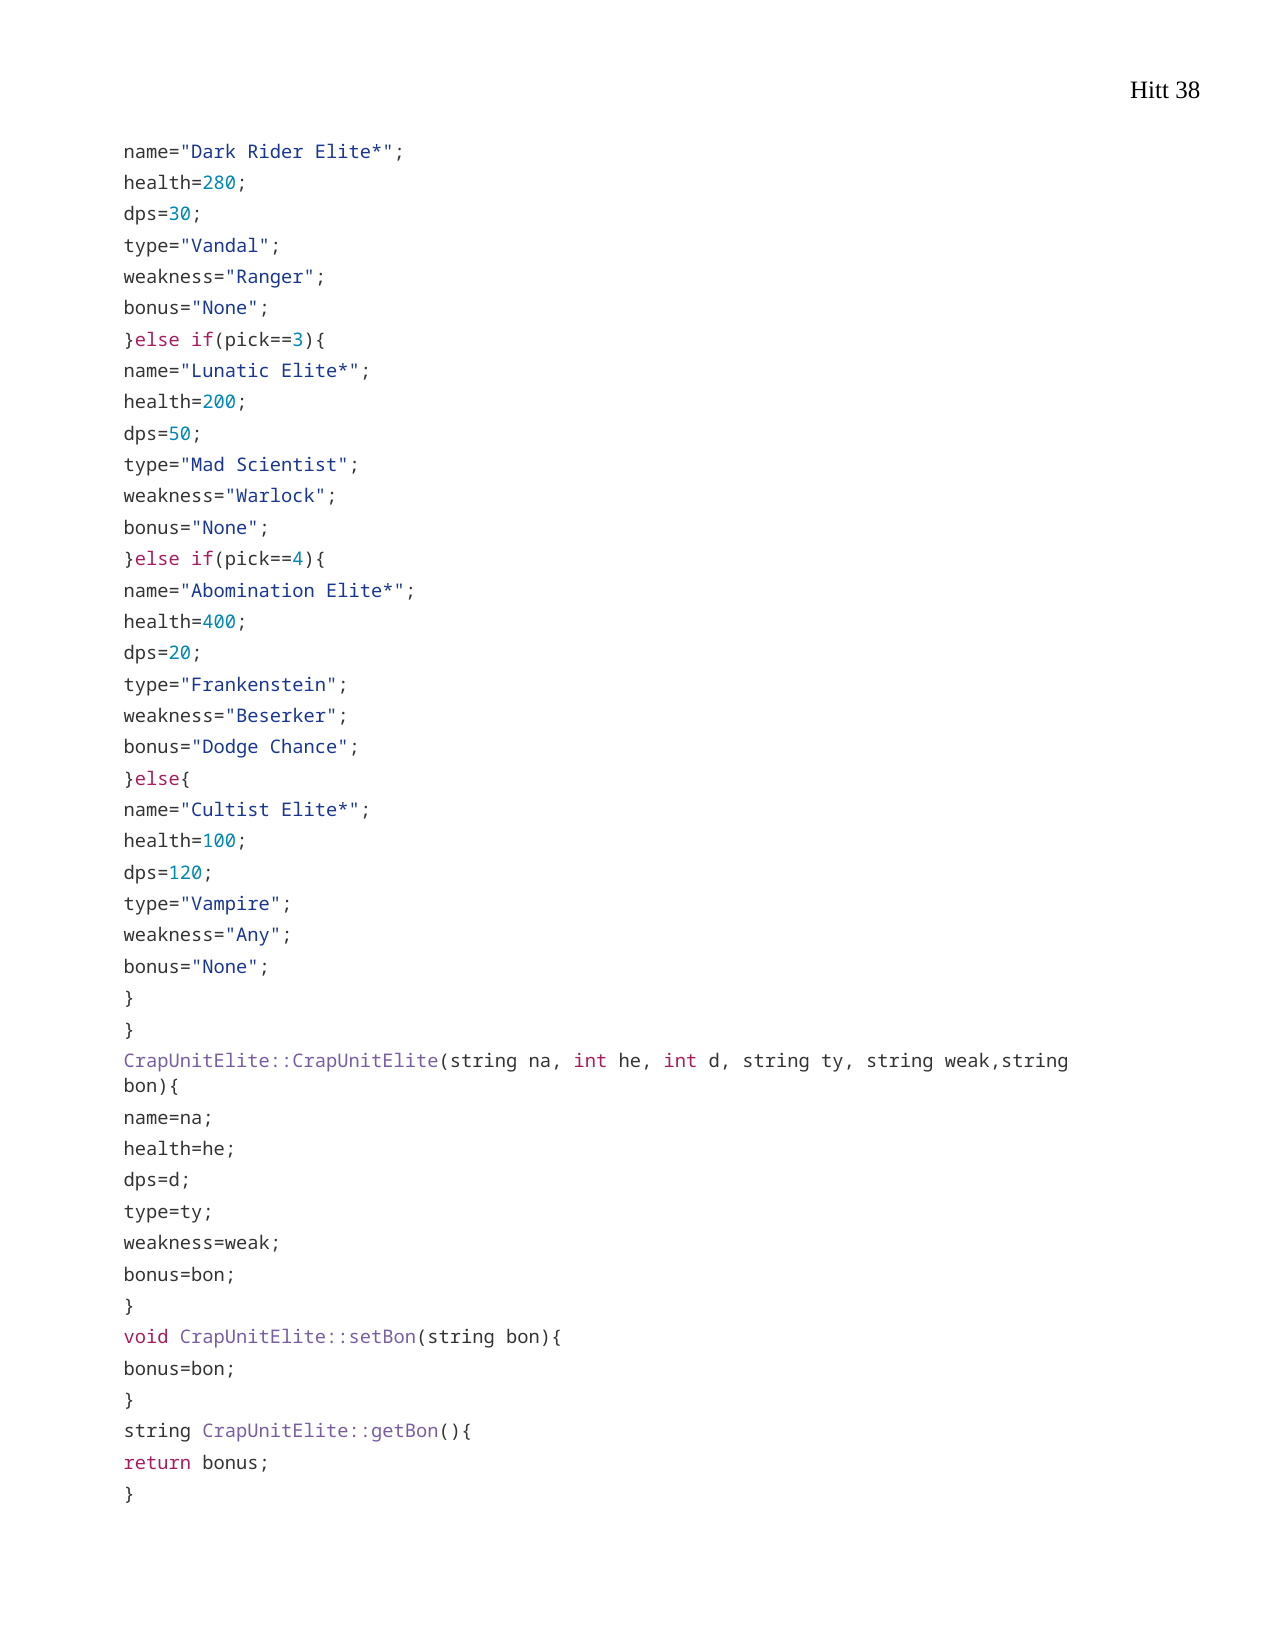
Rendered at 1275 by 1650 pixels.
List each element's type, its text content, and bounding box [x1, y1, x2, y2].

table_cell } [120, 1013, 1083, 1044]
table_cell name="Lunatic Elite*"; [120, 355, 1083, 386]
table_cell [75, 1227, 120, 1258]
table_cell [75, 1133, 120, 1164]
table_cell [75, 166, 120, 198]
table_cell } [120, 1289, 1083, 1321]
table_cell weakness="Beserker"; [120, 699, 1083, 731]
table_cell [75, 731, 120, 762]
table_cell } [120, 982, 1083, 1013]
table_cell [75, 260, 120, 292]
table_cell [75, 1013, 120, 1044]
table_cell [75, 699, 120, 731]
table_cell bonus="None"; [120, 511, 1083, 543]
table_cell [75, 888, 120, 919]
table_cell bonus=bon; [120, 1258, 1083, 1289]
table_cell [75, 1352, 120, 1383]
table_cell return bonus; [120, 1446, 1083, 1477]
table_cell [75, 1289, 120, 1321]
table_cell void CrapUnitElite::setBon(string bon){ [120, 1321, 1083, 1352]
table_cell type="Frankenstein"; [120, 668, 1083, 699]
table_cell bonus="Dodge Chance"; [120, 731, 1083, 762]
table_cell [75, 637, 120, 668]
table_cell [75, 480, 120, 511]
table_cell [75, 229, 120, 260]
table_cell name="Abomination Elite*"; [120, 574, 1083, 605]
table_cell }else{ [120, 762, 1083, 793]
table_cell [75, 1415, 120, 1446]
table_cell }else if(pick==4){ [120, 543, 1083, 574]
table_cell [75, 543, 120, 574]
table_cell } [120, 1478, 1083, 1509]
table_cell dps=d; [120, 1164, 1083, 1195]
table_cell bonus="None"; [120, 950, 1083, 982]
table_cell [75, 856, 120, 887]
table_cell [75, 386, 120, 417]
table_cell [75, 323, 120, 354]
table_cell health=280; [120, 166, 1083, 198]
table_cell [75, 605, 120, 637]
table_cell [75, 417, 120, 448]
table_cell [75, 574, 120, 605]
table_cell [75, 1446, 120, 1477]
table_cell string CrapUnitElite::getBon(){ [120, 1415, 1083, 1446]
table_cell [75, 1164, 120, 1195]
table_cell [75, 355, 120, 386]
table_cell [75, 762, 120, 793]
table_cell weakness=weak; [120, 1227, 1083, 1258]
table_cell [75, 1383, 120, 1415]
table_cell dps=50; [120, 417, 1083, 448]
table_cell [75, 919, 120, 950]
table_cell }else if(pick==3){ [120, 323, 1083, 354]
table_cell bonus=bon; [120, 1352, 1083, 1383]
table_cell name="Dark Rider Elite*"; [120, 135, 1083, 166]
table_cell [75, 198, 120, 229]
table_cell name="Cultist Elite*"; [120, 794, 1083, 825]
table_cell weakness="Any"; [120, 919, 1083, 950]
table_cell health=he; [120, 1133, 1083, 1164]
table_cell type="Mad Scientist"; [120, 449, 1083, 480]
table_cell [75, 1101, 120, 1132]
table_cell name=na; [120, 1101, 1083, 1132]
table_cell CrapUnitElite::CrapUnitElite(string na, int he, int d, string ty, string weak,string bon){ [120, 1044, 1083, 1101]
table_cell [75, 1258, 120, 1289]
table_cell [75, 1195, 120, 1227]
table_cell [75, 1321, 120, 1352]
table_cell [75, 825, 120, 856]
table_cell [75, 1478, 120, 1509]
table_cell [75, 950, 120, 982]
table_cell weakness="Warlock"; [120, 480, 1083, 511]
table_cell bonus="None"; [120, 292, 1083, 323]
table_cell dps=30; [120, 198, 1083, 229]
table_cell } [120, 1383, 1083, 1415]
table_cell [75, 449, 120, 480]
table_cell [75, 135, 120, 166]
table_cell [75, 1044, 120, 1101]
table_cell weakness="Ranger"; [120, 260, 1083, 292]
table_cell [75, 511, 120, 543]
table_cell health=200; [120, 386, 1083, 417]
table_cell type=ty; [120, 1195, 1083, 1227]
table_cell [75, 794, 120, 825]
table_cell type="Vampire"; [120, 888, 1083, 919]
table_cell health=100; [120, 825, 1083, 856]
table_cell [75, 668, 120, 699]
table_cell type="Vandal"; [120, 229, 1083, 260]
table_cell [75, 982, 120, 1013]
table_cell dps=120; [120, 856, 1083, 887]
table_cell health=400; [120, 605, 1083, 637]
table_cell dps=20; [120, 637, 1083, 668]
table_cell [75, 292, 120, 323]
